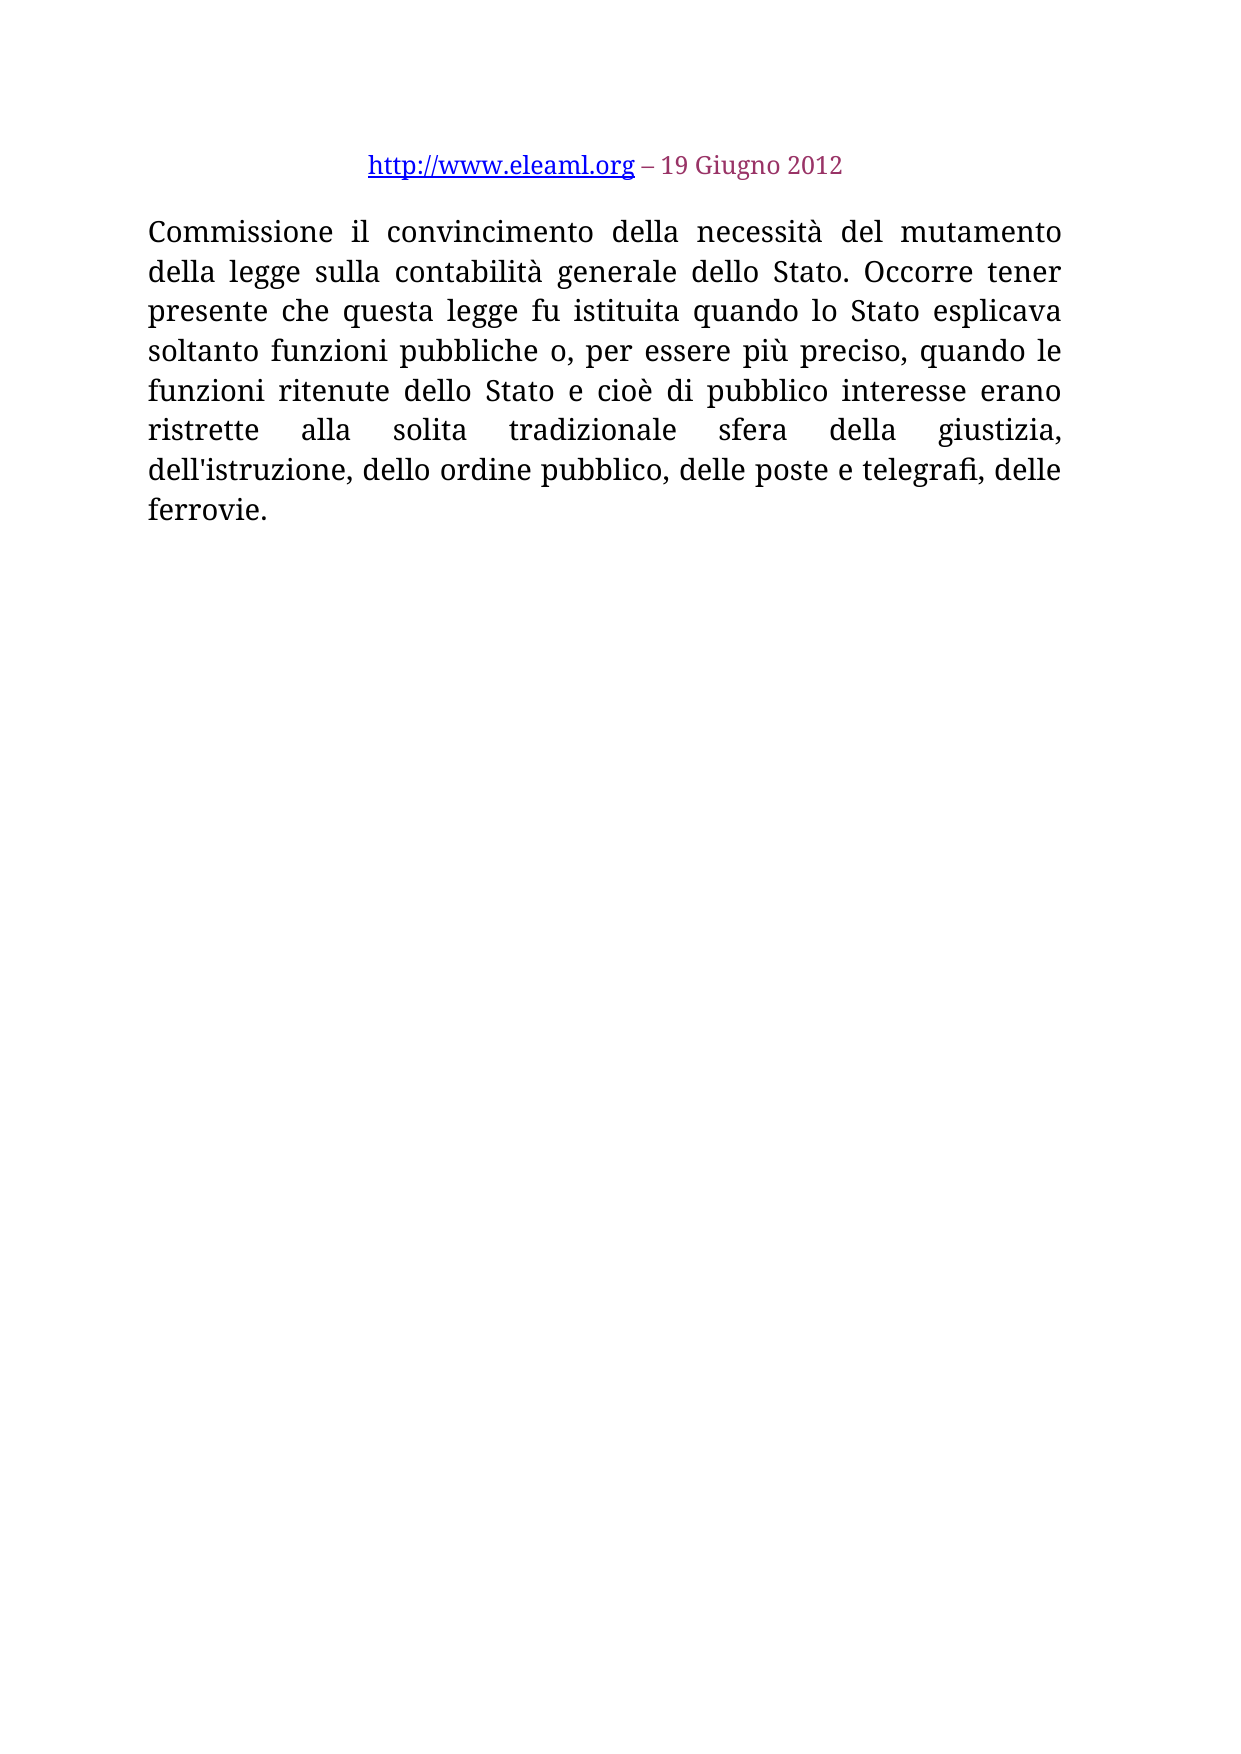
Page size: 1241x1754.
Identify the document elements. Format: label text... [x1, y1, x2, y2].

text Commissione il convincimento della necessità del mutamento della legge sulla contabilità generale dello Stato. Occorre tener presente che questa legge fu istituita quando lo Stato esplicava soltanto funzioni pubbliche o, per essere più preciso, quando le funzioni ritenute dello Stato e cioè di pubblico interesse erano ristrette alla solita tradizionale sfera della giustizia, dell'istruzione, dello ordine pubblico, delle poste e telegrafi, delle ferrovie. [148, 211, 1063, 529]
